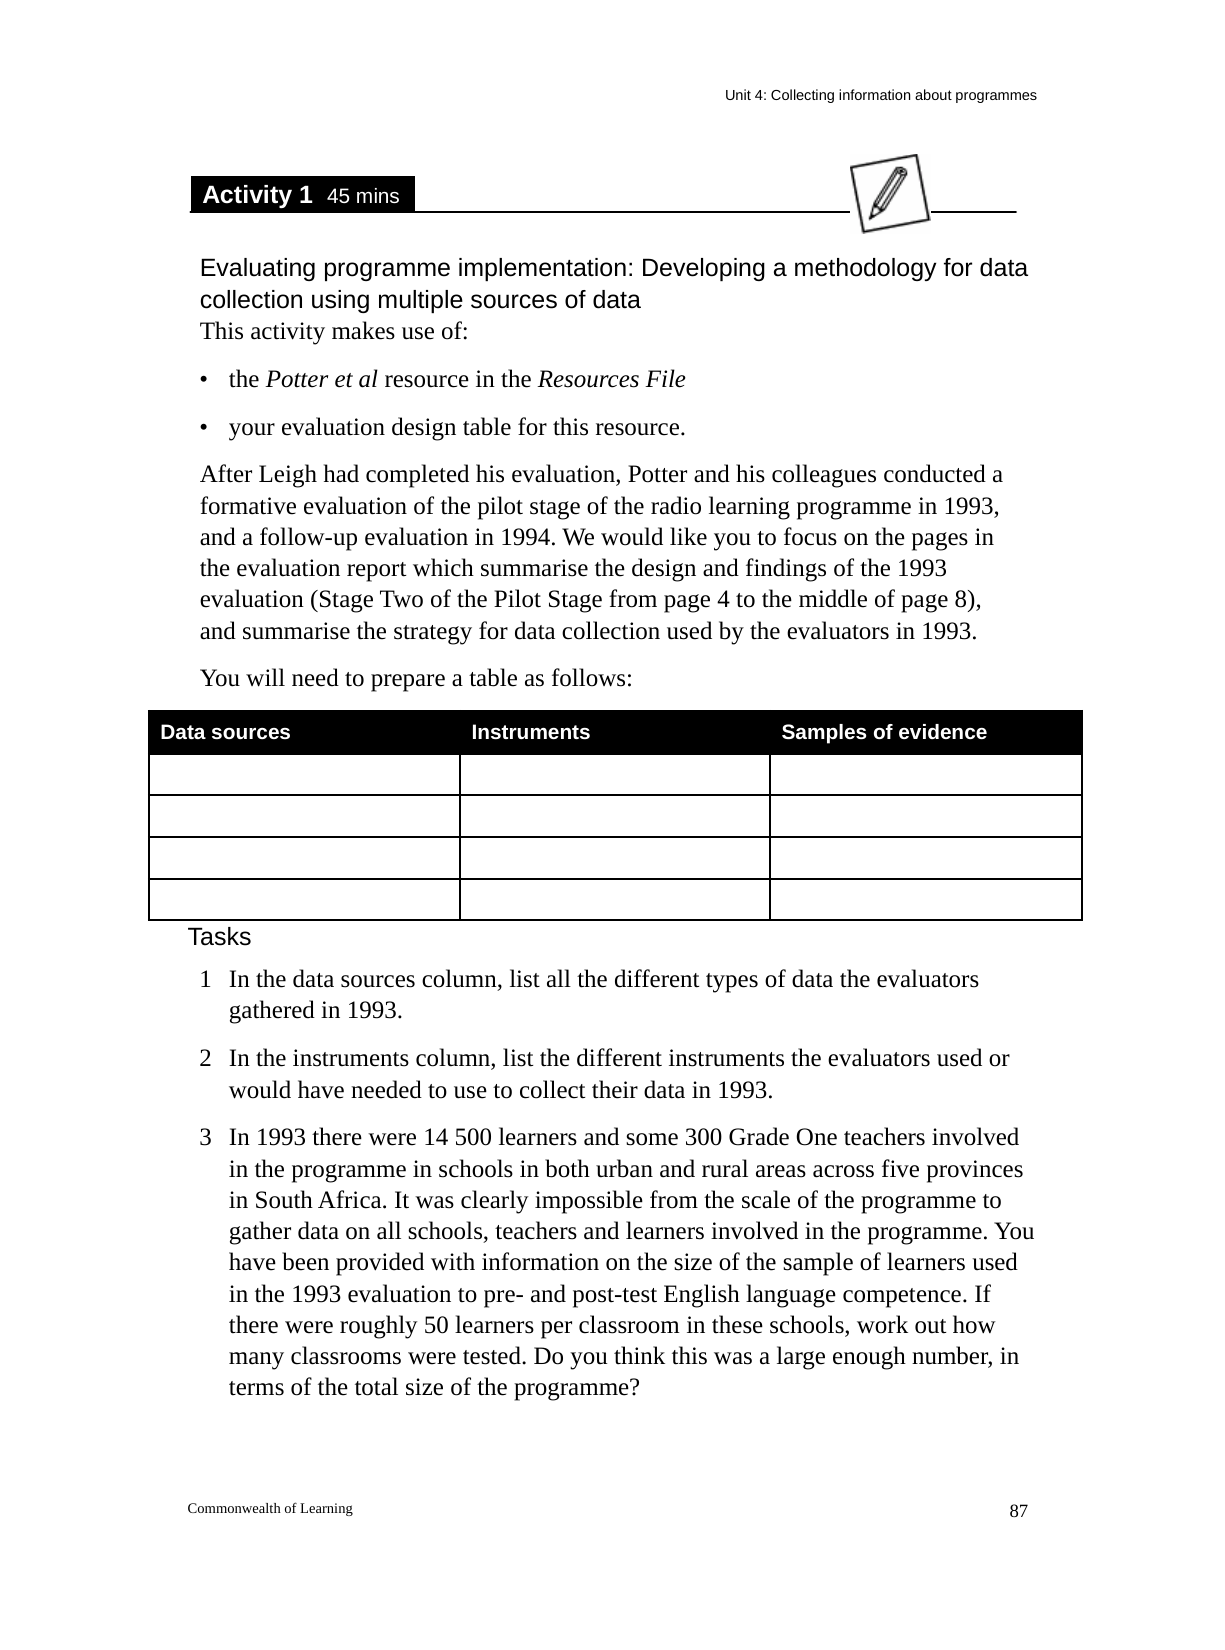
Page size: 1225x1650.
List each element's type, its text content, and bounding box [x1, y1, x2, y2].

table_cell [461, 838, 769, 878]
text 2 In the instruments column, list the different instruments the evaluators used or would have needed to use to collect their data in 1993. [199, 1042, 1037, 1104]
text • the Potter et al resource in the Resources File [199, 362, 1037, 393]
table_cell [771, 755, 1081, 794]
text You will need to prepare a table as follows: [199, 662, 1007, 693]
table_header Samples of evidence [771, 712, 1081, 753]
table_cell [771, 796, 1081, 836]
text Tasks [187, 921, 1007, 950]
table_cell [461, 796, 769, 836]
text 3 In 1993 there were 14 500 learners and some 300 Grade One teachers involved in the programme in schools in both urban and rural areas across five provinces in South Africa. It was clearly impossible from the scale of the programme to gather data on all schools, teachers and learners involved in the programme. You have been provided with information on the size of the sample of learners used in the 1993 evaluation to pre- and post-test English language competence. If there were roughly 50 learners per classroom in these schools, work out how many classrooms were tested. Do you think this was a large enough number, in terms of the total size of the programme? [199, 1121, 1037, 1402]
table_cell [461, 755, 769, 794]
table_cell [771, 838, 1081, 878]
text • your evaluation design table for this resource. [199, 410, 1037, 441]
text This activity makes use of: [199, 314, 1007, 346]
table_cell [150, 796, 459, 836]
table_cell [461, 880, 769, 919]
table_cell [150, 838, 459, 878]
text Evaluating programme implementation: Developing a methodology for data collection using multiple sources of data [199, 252, 1037, 314]
text After Leigh had completed his evaluation, Potter and his colleagues conducted a formative evaluation of the pilot stage of the radio learning programme in 1993, and a follow-up evaluation in 1994. We would like you to focus on the pages in the evaluation report which summarise the design and findings of the 1993 evaluation (Stage Two of the Pilot Stage from page 4 to the middle of page 8), and summarise the strategy for data collection used by the evaluators in 1993. [199, 458, 1007, 645]
table_cell [150, 755, 459, 794]
text 1 In the data sources column, list all the different types of data the evaluators gathered in 1993. [199, 963, 1037, 1025]
table_header Instruments [461, 712, 769, 753]
table_header Data sources [150, 712, 459, 753]
table_cell [150, 880, 459, 919]
table_cell [771, 880, 1081, 919]
